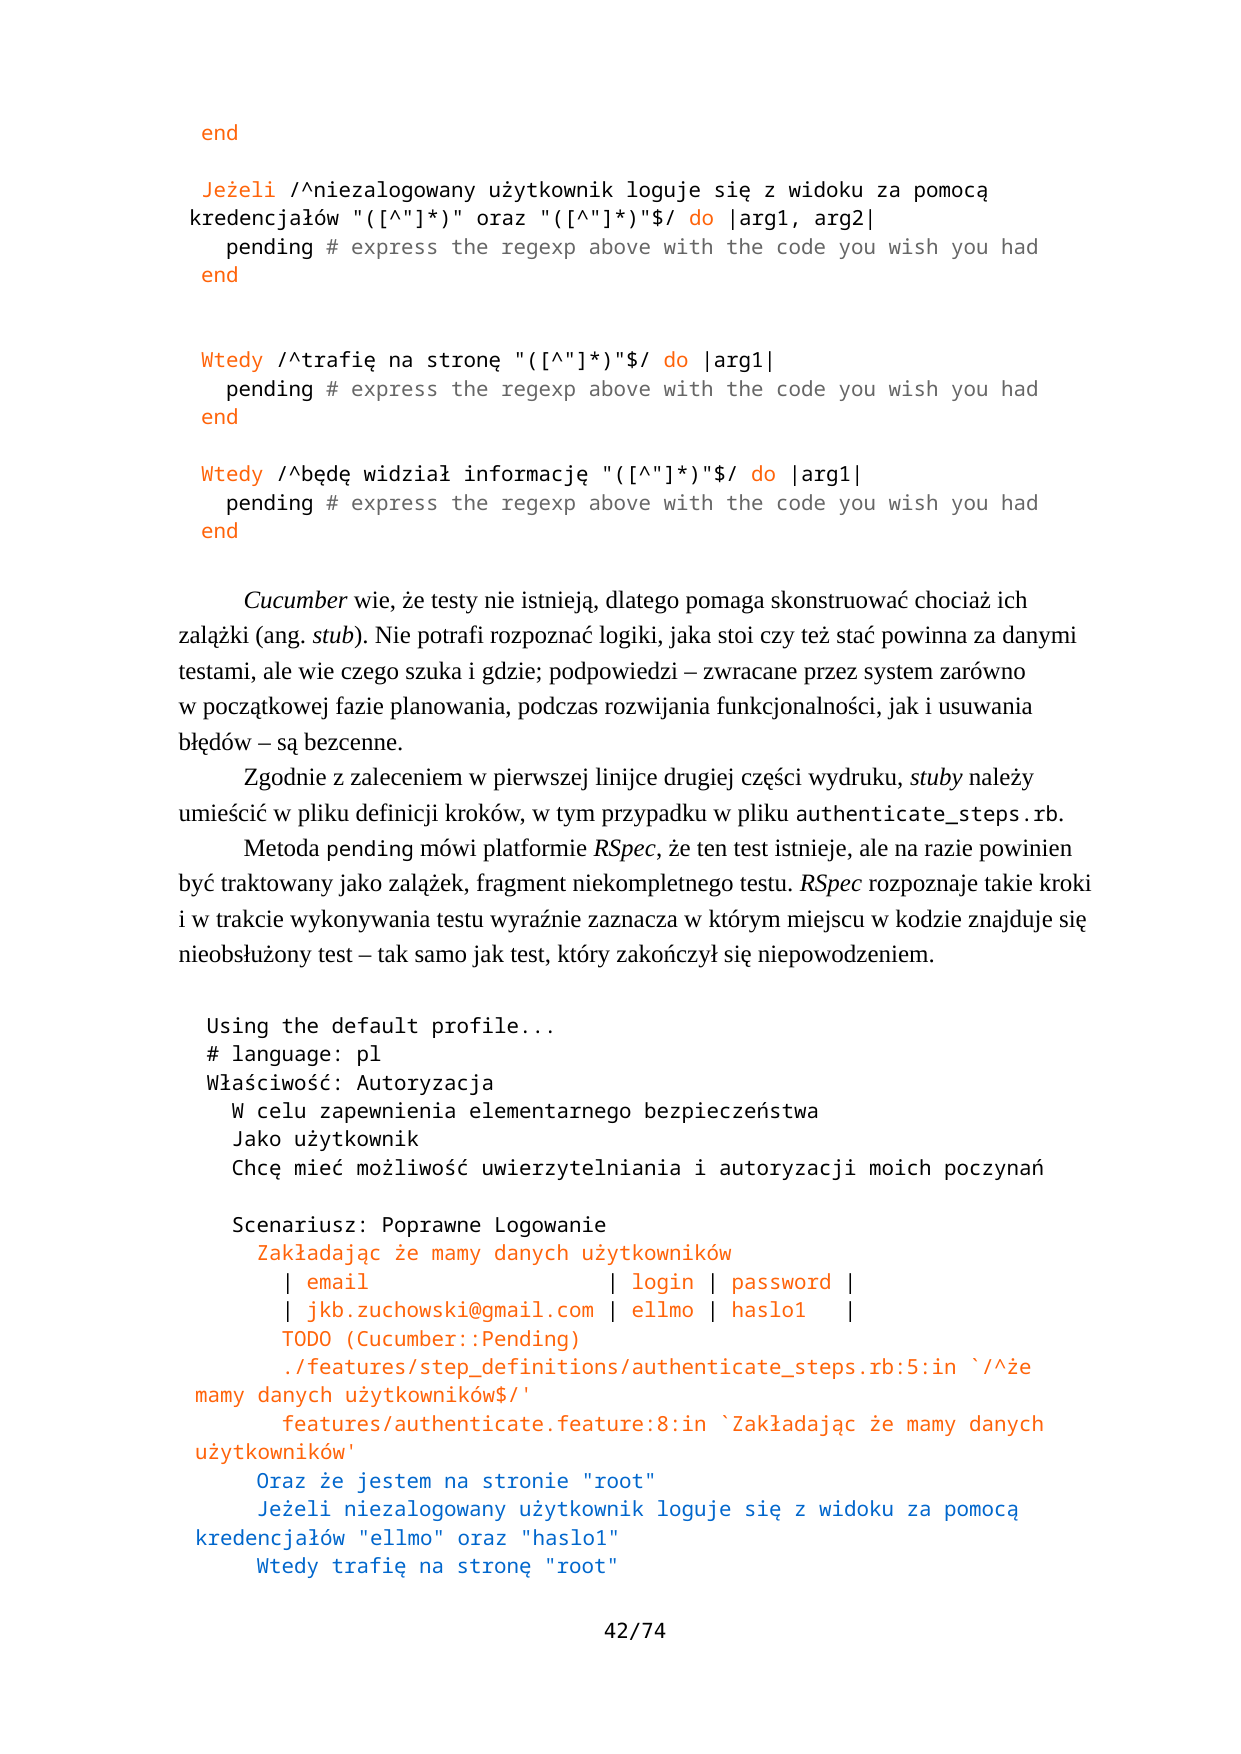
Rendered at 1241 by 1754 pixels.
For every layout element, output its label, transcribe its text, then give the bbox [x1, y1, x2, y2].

table_header end Jeżeli /^niezalogowany użytkownik loguje się z widoku za pomocą kredencjałów "([^"]*)" oraz "([^"]*)"$/ do |arg1, arg2| pending # express the regexp above with the code you wish you had end Wtedy /^trafię na stronę "([^"]*)"$/ do |arg1| pending # express the regexp above with the code you wish you had end Wtedy /^będę widział informację "([^"]*)"$/ do |arg1| pending # express the regexp above with the code you wish you had end [177, 118, 1093, 545]
text Zgodnie z zaleceniem w pierwszej linijce drugiej części wydruku, stuby należy umieścić w pliku definicji kroków, w tym przypadku w pliku authenticate_steps.rb. [178, 757, 1093, 828]
text Cucumber wie, że testy nie istnieją, dlatego pomaga skonstruować chociaż ich zalążki (ang. stub). Nie potrafi rozpoznać logiki, jaka stoi czy też stać powinna za danymi testami, ale wie czego szuka i gdzie; podpowiedzi – zwracane przez system zarówno w początkowej fazie planowania, podczas rozwijania funkcjonalności, jak i usuwania błędów – są bezcenne. [178, 580, 1093, 757]
text Metoda pending mówi platformie RSpec, że ten test istnieje, ale na razie powinien być traktowany jako zalążek, fragment niekompletnego testu. RSpec rozpoznaje takie kroki i w trakcie wykonywania testu wyraźnie zaznacza w którym miejscu w kodzie znajduje się nieobsłużony test – tak samo jak test, który zakończył się niepowodzeniem. [178, 828, 1093, 970]
table_header Using the default profile... # language: pl Właściwość: Autoryzacja W celu zapewnienia elementarnego bezpieczeństwa Jako użytkownik Chcę mieć możliwość uwierzytelniania i autoryzacji moich poczynań Scenariusz: Poprawne Logowanie Zakładając że mamy danych użytkowników | email | login | password | | jkb.zuchowski@gmail.com | ellmo | haslo1 | TODO (Cucumber::Pending) ./features/step_definitions/authenticate_steps.rb:5:in `/^że mamy danych użytkowników$/' features/authenticate.feature:8:in `Zakładając że mamy danych użytkowników' Oraz że jestem na stronie "root" Jeżeli niezalogowany użytkownik loguje się z widoku za pomocą kredencjałów "ellmo" oraz "haslo1" Wtedy trafię na stronę "root" [177, 1005, 1093, 1585]
